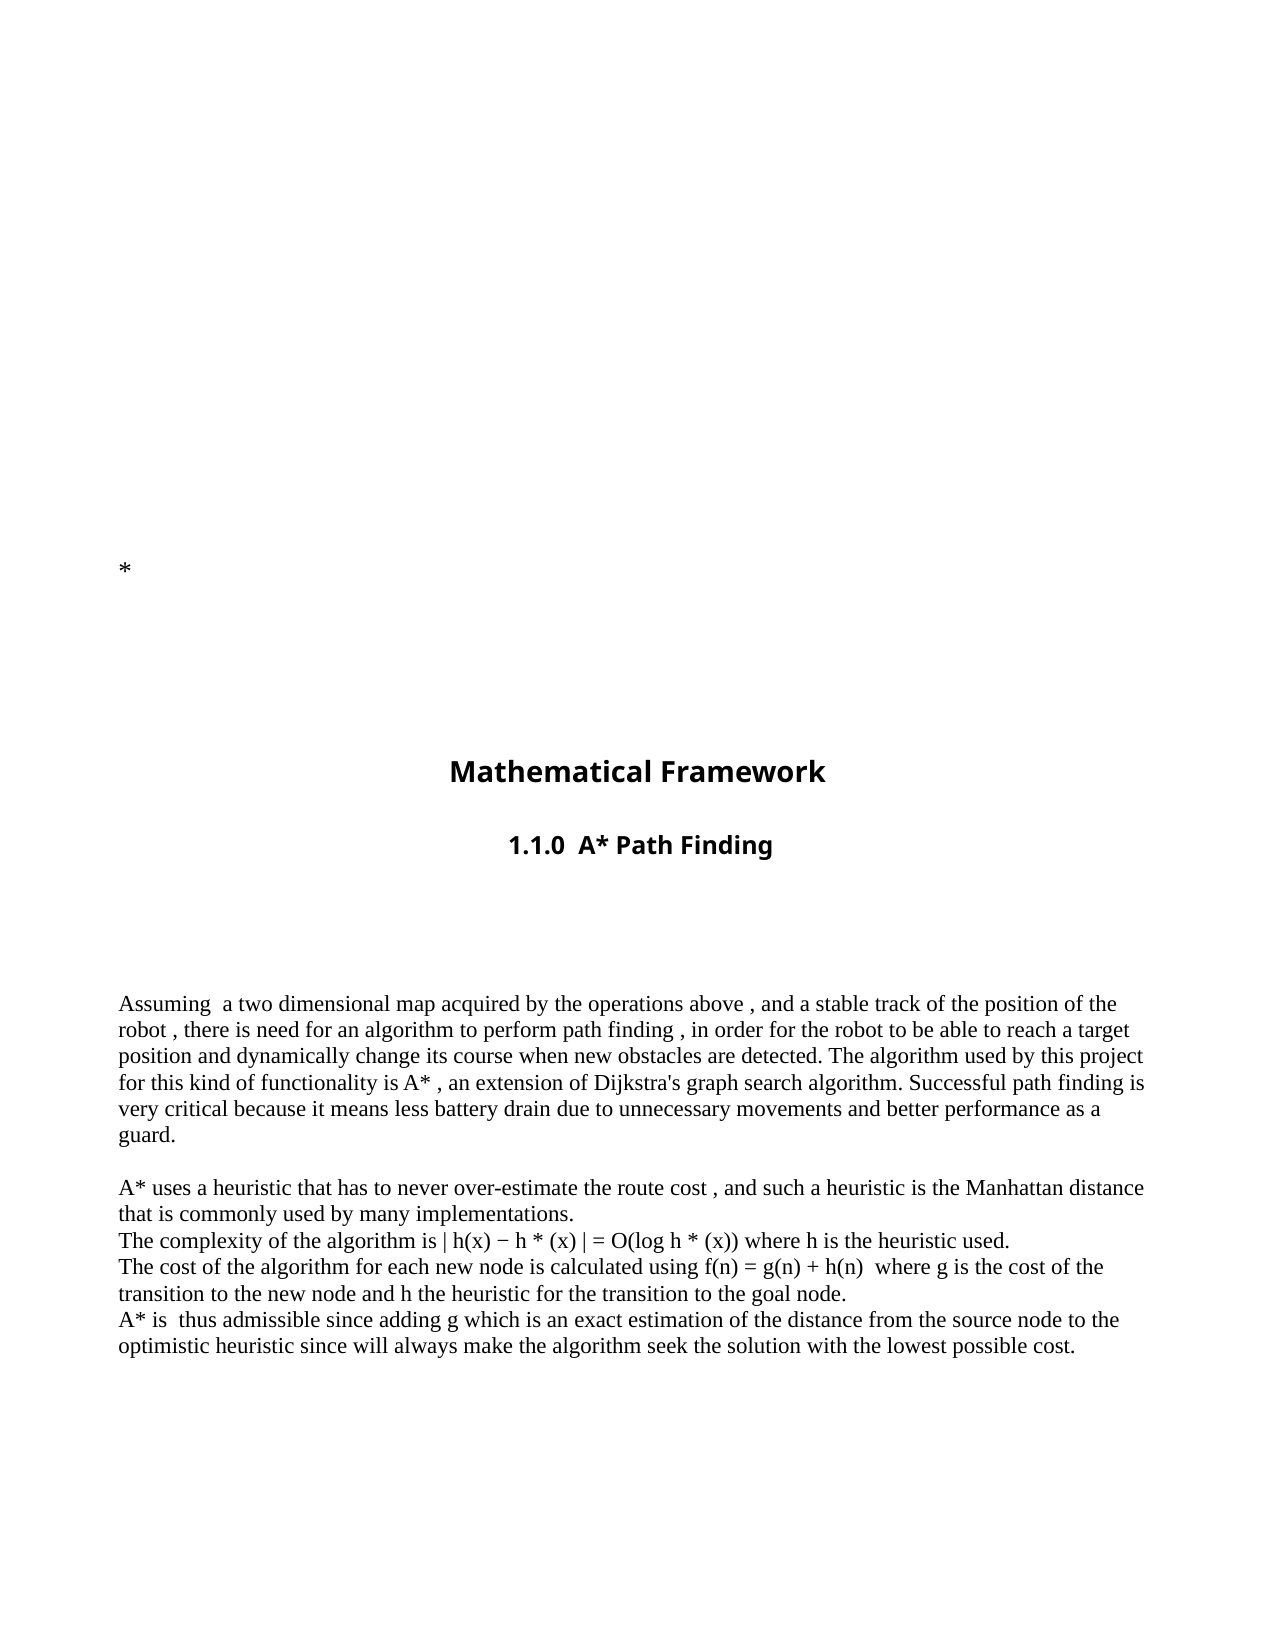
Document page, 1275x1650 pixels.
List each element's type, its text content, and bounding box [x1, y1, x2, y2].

text Mathematical Framework [118, 751, 1157, 791]
text Assuming a two dimensional map acquired by the operations above , and a stable track of the position of the robot , there is need for an algorithm to perform path finding , in order for the robot to be able to reach a target position and dynamically change its course when new obstacles are detected. The algorithm used by this project for this kind of functionality is A* , an extension of Dijkstra's graph search algorithm. Successful path finding is very critical because it means less battery drain due to unnecessary movements and better performance as a guard. [118, 990, 1157, 1148]
text A* uses a heuristic that has to never over-estimate the route cost , and such a heuristic is the Manhattan distance that is commonly used by many implementations. [118, 1174, 1157, 1227]
text 1.1.0 A* Path Finding [118, 828, 1157, 862]
text A* is thus admissible since adding g which is an exact estimation of the distance from the source node to the optimistic heuristic since will always make the algorithm seek the solution with the lowest possible cost. [118, 1306, 1157, 1359]
text * [118, 556, 1157, 587]
text The complexity of the algorithm is | h(x) − h * (x) | = O(log h * (x)) where h is the heuristic used. [118, 1227, 1157, 1253]
text The cost of the algorithm for each new node is calculated using f(n) = g(n) + h(n) where g is the cost of the transition to the new node and h the heuristic for the transition to the goal node. [118, 1253, 1157, 1306]
